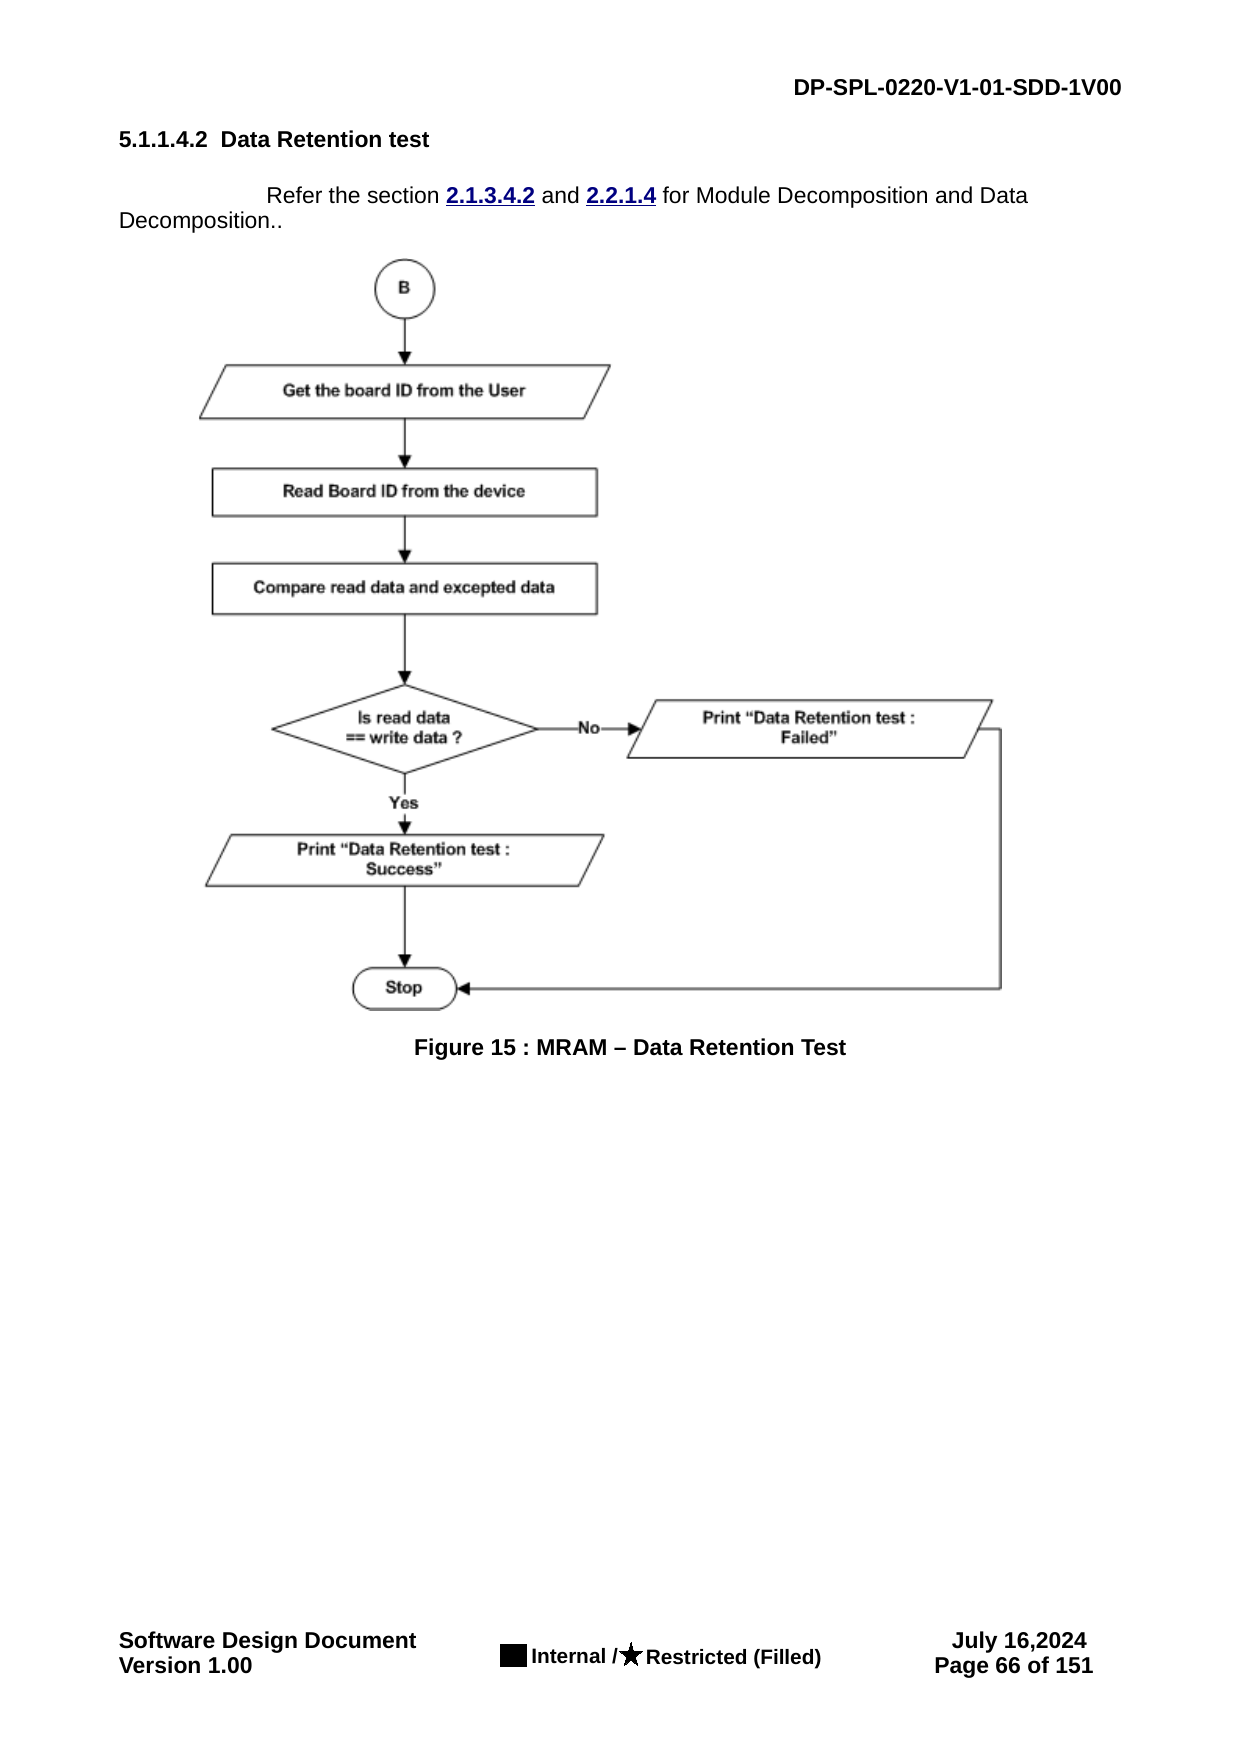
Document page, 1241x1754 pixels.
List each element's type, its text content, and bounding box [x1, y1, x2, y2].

picture [198, 258, 1002, 1011]
text Refer the section 2.1.3.4.2 and 2.2.1.4 for Module Decomposition and Data Decomposition.. [118, 184, 1122, 234]
subtitle Data Retention test [118, 129, 1122, 152]
text Figure 15 : MRAM – Data Retention Test [118, 1035, 1122, 1060]
